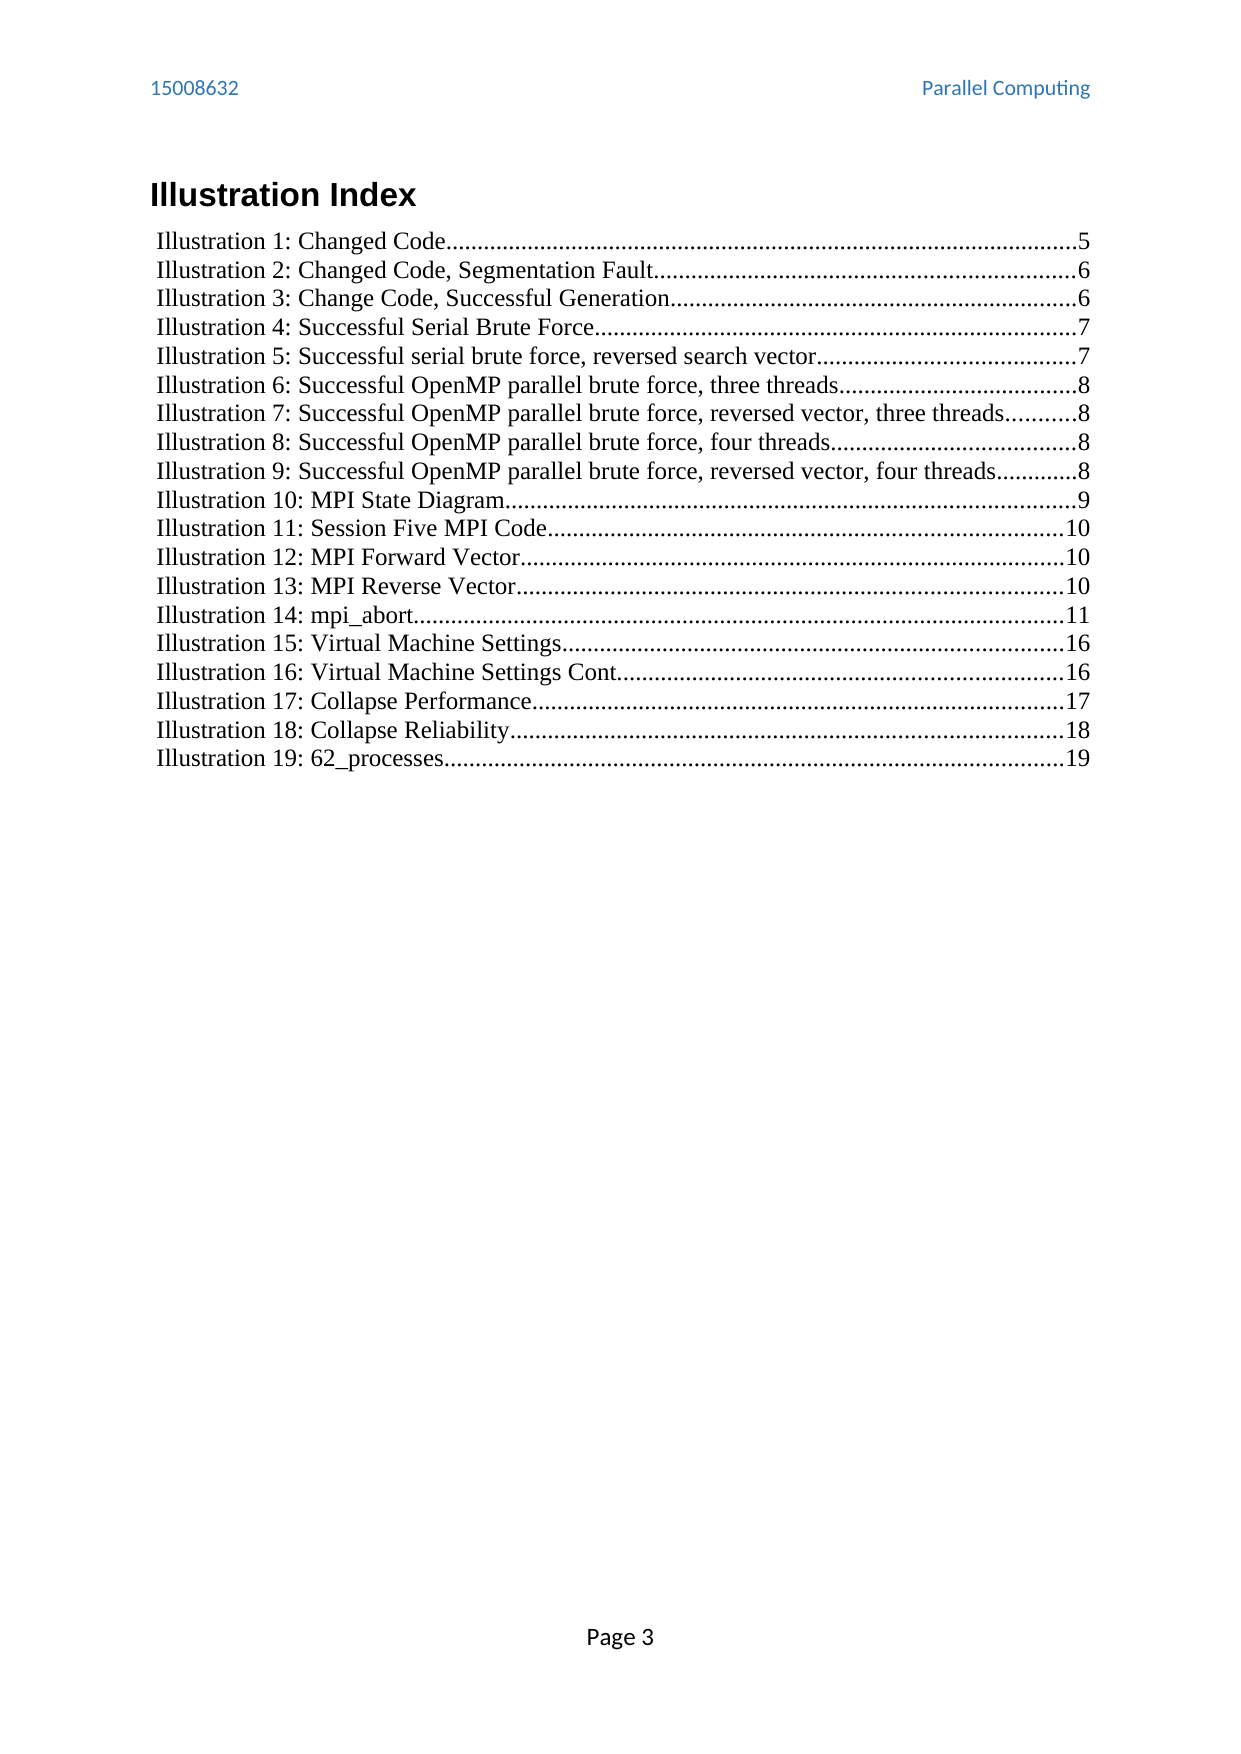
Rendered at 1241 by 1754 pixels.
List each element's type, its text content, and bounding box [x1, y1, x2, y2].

text Illustration 11: Session Five MPI Code 10 [150, 513, 1090, 542]
text Illustration 2: Changed Code, Segmentation Fault 6 [150, 255, 1090, 283]
text Illustration 5: Successful serial brute force, reversed search vector 7 [150, 341, 1090, 370]
text Illustration 16: Virtual Machine Settings Cont. 16 [150, 657, 1090, 686]
text Illustration 4: Successful Serial Brute Force 7 [150, 312, 1090, 341]
text Illustration 9: Successful OpenMP parallel brute force, reversed vector, four threads 8 [150, 456, 1090, 485]
text Illustration 13: MPI Reverse Vector 10 [150, 571, 1090, 600]
text Illustration 14: mpi_abort 11 [150, 600, 1090, 628]
text Illustration 15: Virtual Machine Settings 16 [150, 628, 1090, 657]
text Illustration 6: Successful OpenMP parallel brute force, three threads 8 [150, 370, 1090, 398]
text Illustration 19: 62_processes 19 [150, 743, 1090, 772]
text Illustration 3: Change Code, Successful Generation 6 [150, 283, 1090, 312]
text Illustration 1: Changed Code 5 [150, 226, 1090, 255]
text Illustration 17: Collapse Performance 17 [150, 686, 1090, 715]
text Illustration 7: Successful OpenMP parallel brute force, reversed vector, three threads 8 [150, 398, 1090, 427]
text Illustration 18: Collapse Reliability 18 [150, 715, 1090, 743]
subtitle Illustration Index [150, 175, 1090, 213]
text Illustration 10: MPI State Diagram 9 [150, 485, 1090, 513]
text Illustration 12: MPI Forward Vector 10 [150, 542, 1090, 571]
text Illustration 8: Successful OpenMP parallel brute force, four threads 8 [150, 427, 1090, 456]
